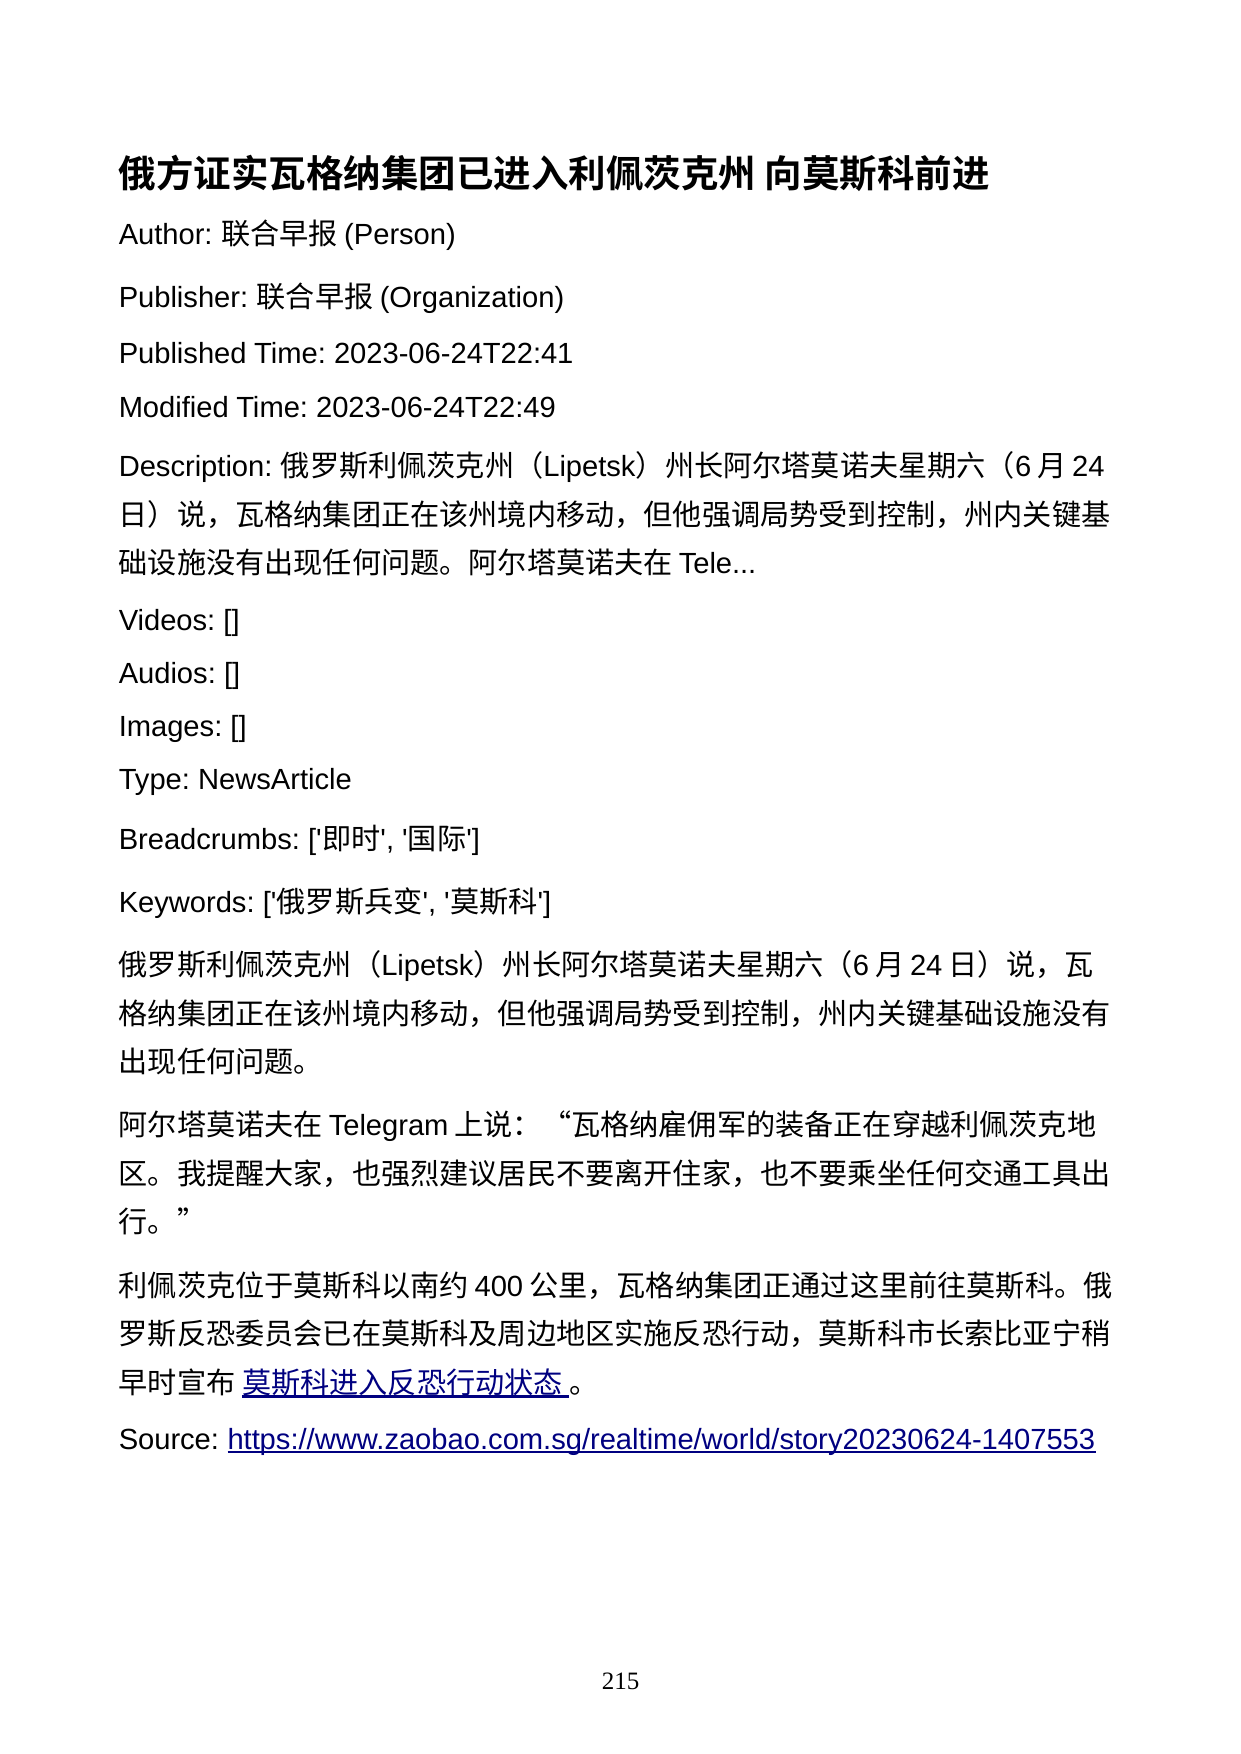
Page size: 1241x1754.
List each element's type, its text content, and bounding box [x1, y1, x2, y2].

text Keywords: ['俄罗斯兵变', '莫斯科'] [118, 879, 1122, 921]
text 利佩茨克位于莫斯科以南约400公里，瓦格纳集团正通过这里前往莫斯科。俄罗斯反恐委员会已在莫斯科及周边地区实施反恐行动，莫斯科市长索比亚宁稍早时宣布 莫斯科进入反恐行动状态 。 [118, 1262, 1122, 1402]
text Published Time: 2023-06-24T22:41 [118, 337, 1122, 370]
subtitle 俄方证实瓦格纳集团已进入利佩茨克州 向莫斯科前进 [118, 143, 1122, 198]
text Images: [] [118, 709, 1122, 743]
text 俄罗斯利佩茨克州（Lipetsk）州长阿尔塔莫诺夫星期六（6月24日）说，瓦格纳集团正在该州境内移动，但他强调局势受到控制，州内关键基础设施没有出现任何问题。 [118, 942, 1122, 1081]
text Modified Time: 2023-06-24T22:49 [118, 390, 1122, 423]
text Breadcrumbs: ['即时', '国际'] [118, 816, 1122, 858]
text Videos: [] [118, 603, 1122, 637]
text Author: 联合早报 (Person) [118, 210, 1122, 253]
text 阿尔塔莫诺夫在Telegram上说：“瓦格纳雇佣军的装备正在穿越利佩茨克地区。我提醒大家，也强烈建议居民不要离开住家，也不要乘坐任何交通工具出行。” [118, 1102, 1122, 1241]
text Type: NewsArticle [118, 762, 1122, 796]
text Publisher: 联合早报 (Organization) [118, 273, 1122, 316]
text Source: https://www.zaobao.com.sg/realtime/world/story20230624-1407553 [118, 1422, 1122, 1456]
text Description: 俄罗斯利佩茨克州（Lipetsk）州长阿尔塔莫诺夫星期六（6月24日）说，瓦格纳集团正在该州境内移动，但他强调局势受到控制，州内关键基础设施没有出现任何问题。阿尔塔莫诺夫在Tele... [118, 443, 1122, 582]
text Audios: [] [118, 656, 1122, 690]
